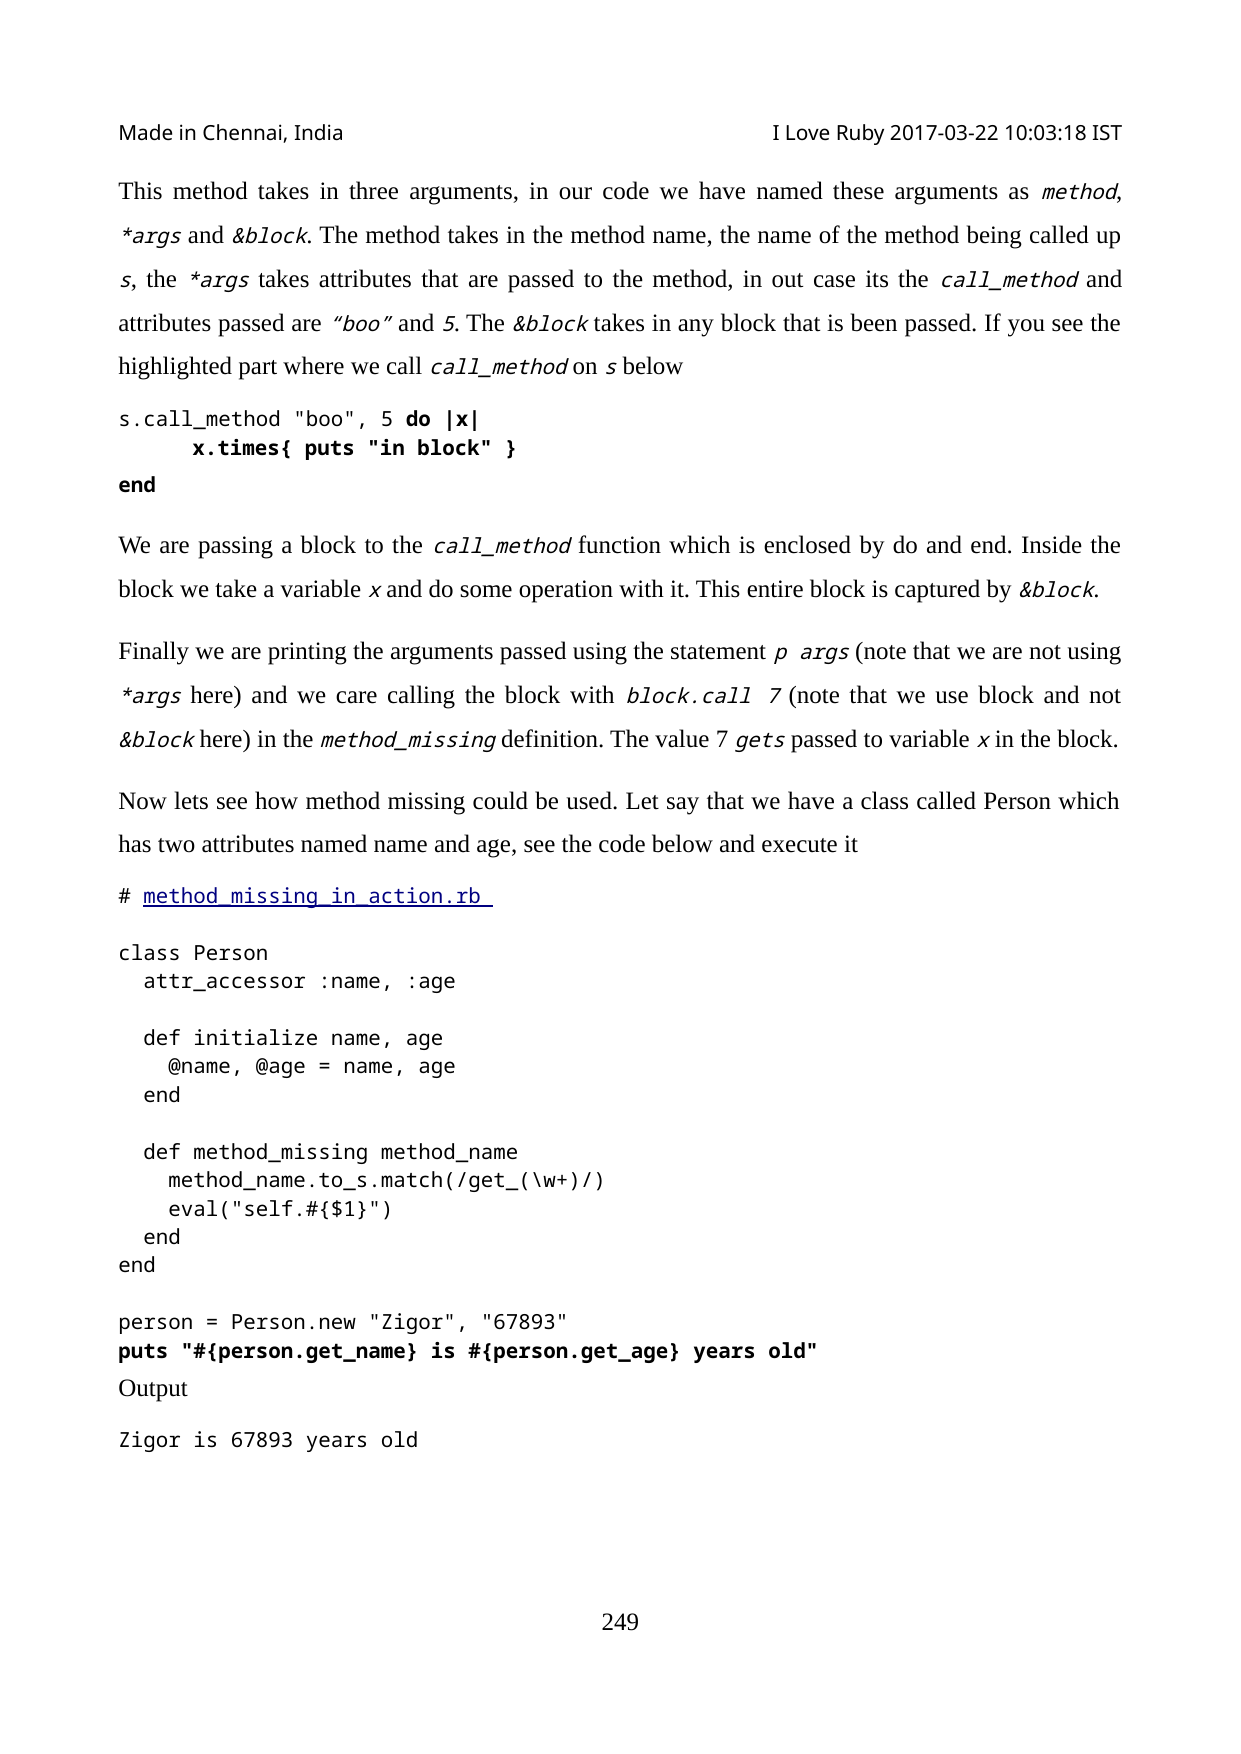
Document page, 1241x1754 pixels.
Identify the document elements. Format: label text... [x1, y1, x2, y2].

text Now lets see how method missing could be used. Let say that we have a class called Person which has two attributes named name and age, see the code below and execute it [118, 786, 1122, 858]
text method_name.to_s.match(/get_(\w+)/) [118, 1165, 1122, 1194]
text Output [118, 1373, 1122, 1402]
text x.times{ puts "in block" } [118, 433, 1122, 461]
text This method takes in three arguments, in our code we have named these arguments as method, *args and &block. The method takes in the method name, the name of the method being called up s, the *args takes attributes that are passed to the method, in out case its the call_method and attributes passed are “boo” and 5. The &block takes in any block that is been passed. If you see the highlighted part where we call call_method on s below [118, 176, 1122, 381]
text s.call_method "boo", 5 do |x| [118, 404, 1122, 433]
text Zigor is 67893 years old [118, 1425, 1122, 1454]
text Finally we are printing the arguments passed using the statement p args (note that we are not using *args here) and we care calling the block with block.call 7 (note that we use block and not &block here) in the method_missing definition. The value 7 gets passed to variable x in the block. [118, 636, 1122, 753]
text end [118, 1080, 1122, 1108]
text We are passing a block to the call_method function which is enclosed by do and end. Inside the block we take a variable x and do some operation with it. This entire block is captured by &block. [118, 531, 1122, 604]
text def initialize name, age [118, 1023, 1122, 1052]
text end [118, 1251, 1122, 1279]
text end [118, 1222, 1122, 1251]
text eval("self.#{$1}") [118, 1194, 1122, 1222]
text puts "#{person.get_name} is #{person.get_age} years old" [118, 1336, 1122, 1364]
text def method_missing method_name [118, 1137, 1122, 1165]
text @name, @age = name, age [118, 1052, 1122, 1080]
text end [118, 470, 1122, 499]
text # method_missing_in_action.rb [118, 881, 1122, 909]
text attr_accessor :name, :age [118, 966, 1122, 995]
text class Person [118, 938, 1122, 966]
text person = Person.new "Zigor", "67893" [118, 1307, 1122, 1336]
